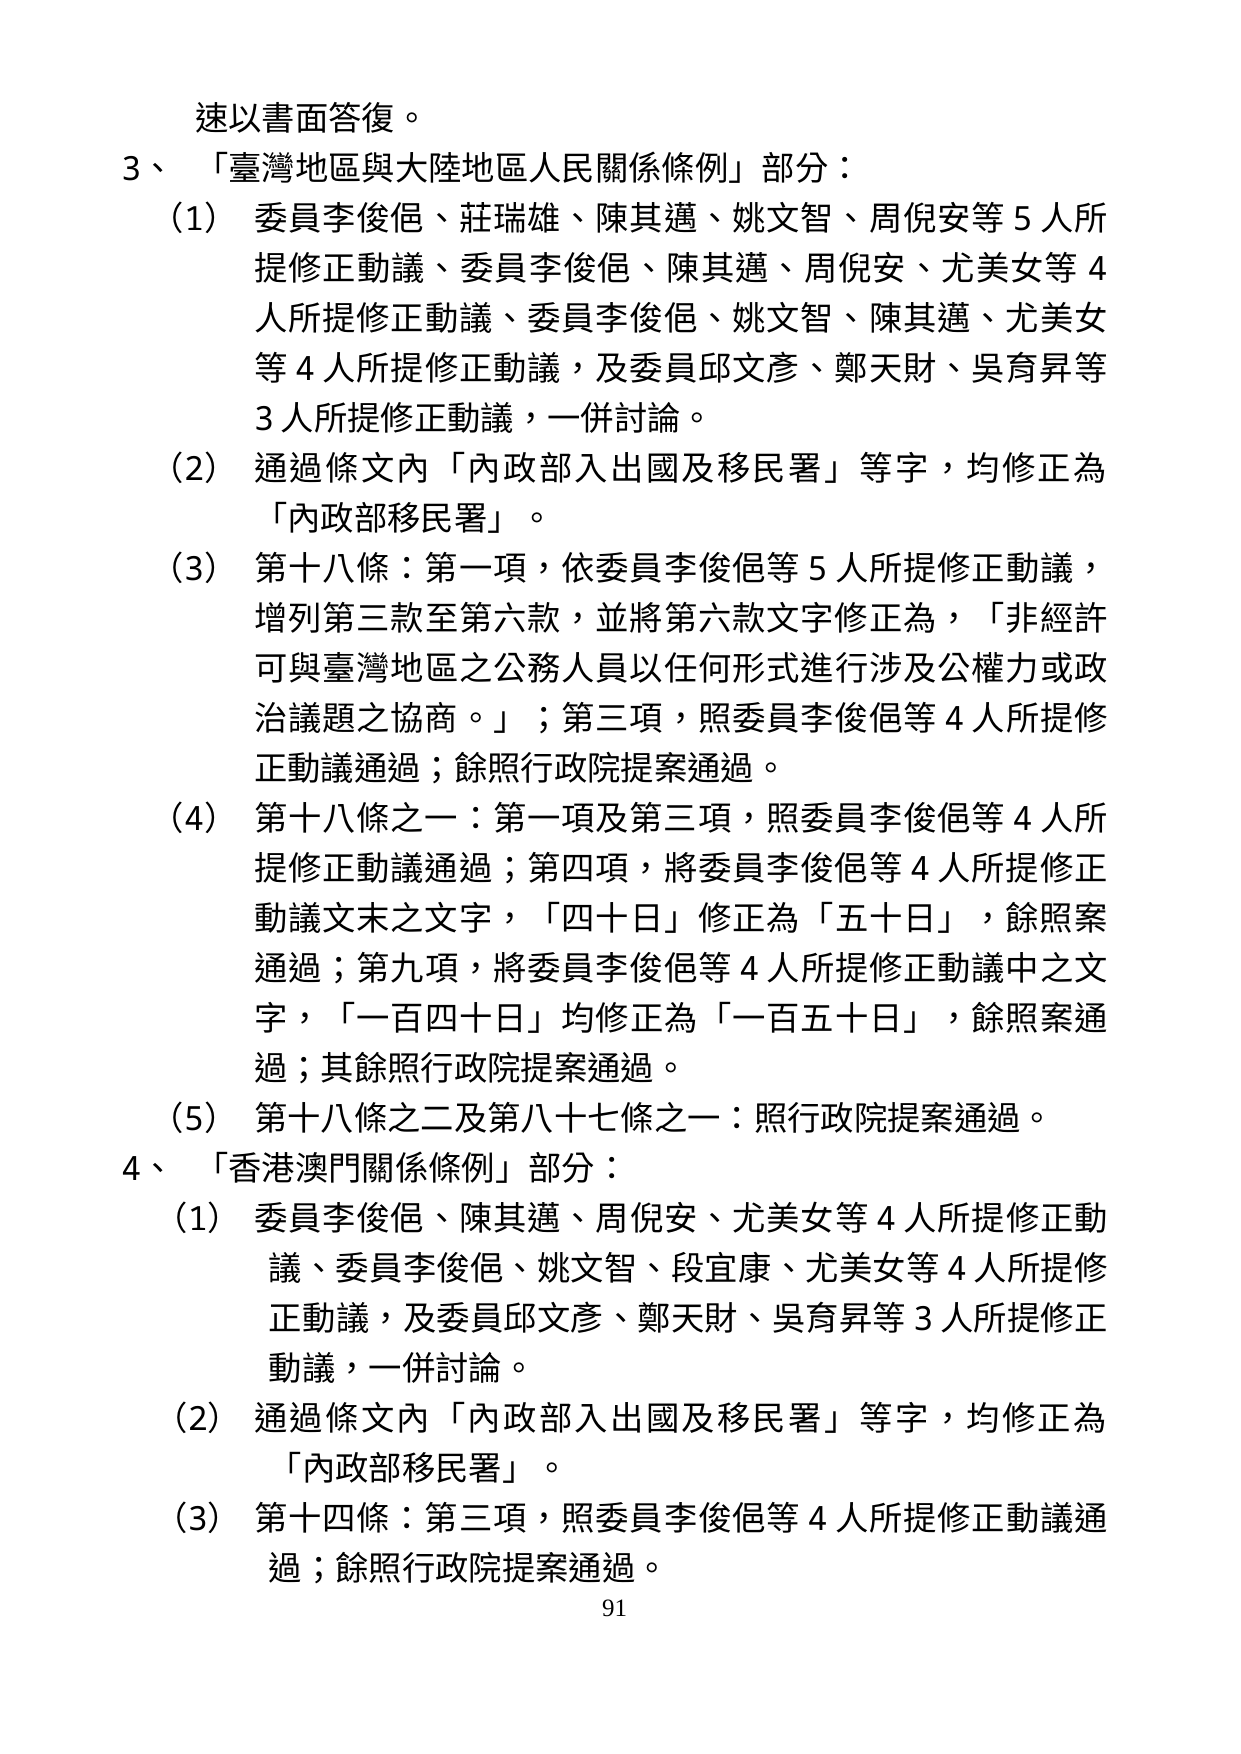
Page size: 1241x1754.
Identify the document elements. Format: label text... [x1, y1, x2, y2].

list 通過條文內「內政部入出國及移民署」等字，均修正為「內政部移民署」。 [151, 441, 1107, 541]
list 第十八條之二及第八十七條之一：照行政院提案通過。 [151, 1091, 1107, 1141]
list 通過條文內「內政部入出國及移民署」等字，均修正為「內政部移民署」。 [154, 1391, 1107, 1491]
list 委員李俊俋、莊瑞雄、陳其邁、姚文智、周倪安等5人所提修正動議、委員李俊俋、陳其邁、周倪安、尤美女等4人所提修正動議、委員李俊俋、姚文智、陳其邁、尤美女等4人所提修正動議，及委員邱文彥、鄭天財、吳育昇等3人所提修正動議，一併討論。 [151, 191, 1107, 441]
list 「香港澳門關係條例」部分： [121, 1141, 1107, 1191]
list 「臺灣地區與大陸地區人民關係條例」部分： [121, 141, 1107, 191]
list 第十八條：第一項，依委員李俊俋等5人所提修正動議，增列第三款至第六款，並將第六款文字修正為，「非經許可與臺灣地區之公務人員以任何形式進行涉及公權力或政治議題之協商。」；第三項，照委員李俊俋等4人所提修正動議通過；餘照行政院提案通過。 [151, 541, 1107, 791]
list 第十八條之一：第一項及第三項，照委員李俊俋等4人所提修正動議通過；第四項，將委員李俊俋等4人所提修正動議文末之文字，「四十日」修正為「五十日」，餘照案通過；第九項，將委員李俊俋等4人所提修正動議中之文字，「一百四十日」均修正為「一百五十日」，餘照案通過；其餘照行政院提案通過。 [151, 791, 1107, 1091]
list 速以書面答復。 [121, 91, 1107, 141]
list 第十四條：第三項，照委員李俊俋等4人所提修正動議通過；餘照行政院提案通過。 [154, 1491, 1107, 1591]
list 委員李俊俋、陳其邁、周倪安、尤美女等4人所提修正動議、委員李俊俋、姚文智、段宜康、尤美女等4人所提修正動議，及委員邱文彥、鄭天財、吳育昇等3人所提修正動議，一併討論。 [154, 1191, 1107, 1391]
